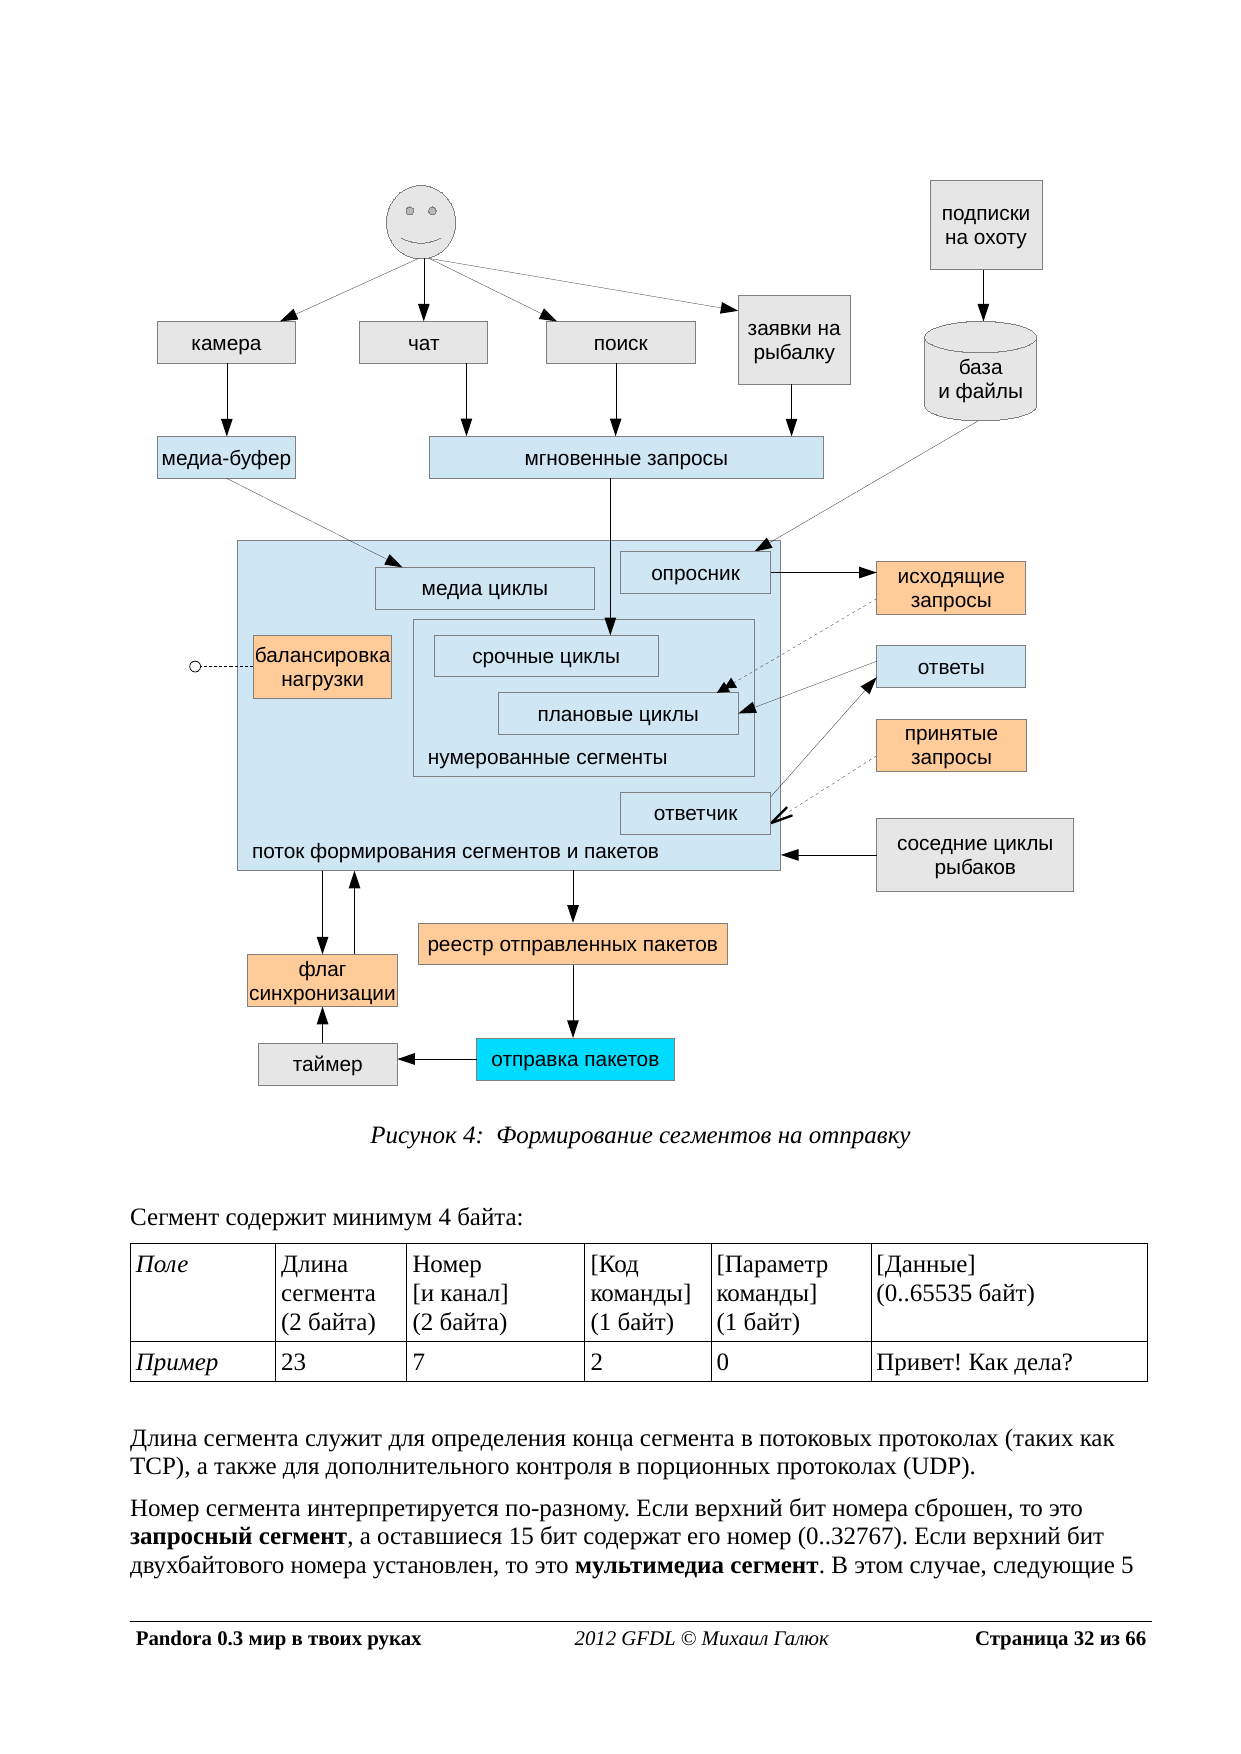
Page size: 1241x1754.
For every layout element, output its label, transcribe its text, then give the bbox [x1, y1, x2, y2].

table_cell 2 [585, 1342, 711, 1381]
table_header [Параметр команды] (1 байт) [712, 1244, 871, 1341]
text Рисунок 4: Формирование сегментов на отправку [127, 1120, 1155, 1149]
table_header Длина сегмента (2 байта) [276, 1244, 406, 1341]
table_header Номер [и канал] (2 байта) [407, 1244, 584, 1341]
table_cell 0 [712, 1342, 871, 1381]
table_header [Код команды] (1 байт) [585, 1244, 711, 1341]
table_cell 7 [407, 1342, 584, 1381]
table_cell Привет! Как дела? [872, 1342, 1147, 1381]
table_header Поле [131, 1244, 275, 1341]
table_cell 23 [276, 1342, 406, 1381]
text Длина сегмента служит для определения конца сегмента в потоковых протоколах (таких как TCP), а также для дополнительного контроля в порционных протоколах (UDP). [130, 1423, 1152, 1480]
table_header [Данные] (0..65535 байт) [872, 1244, 1147, 1341]
table_cell Пример [131, 1342, 275, 1381]
text Номер сегмента интерпретируется по-разному. Если верхний бит номера сброшен, то это запросный сегмент, а оставшиеся 15 бит содержат его номер (0..32767). Если верхний бит двухбайтового номера установлен, то это мультимедиа сегмент. В этом случае, следующие 5 [130, 1493, 1152, 1579]
text Сегмент содержит минимум 4 байта: [130, 1202, 1152, 1231]
